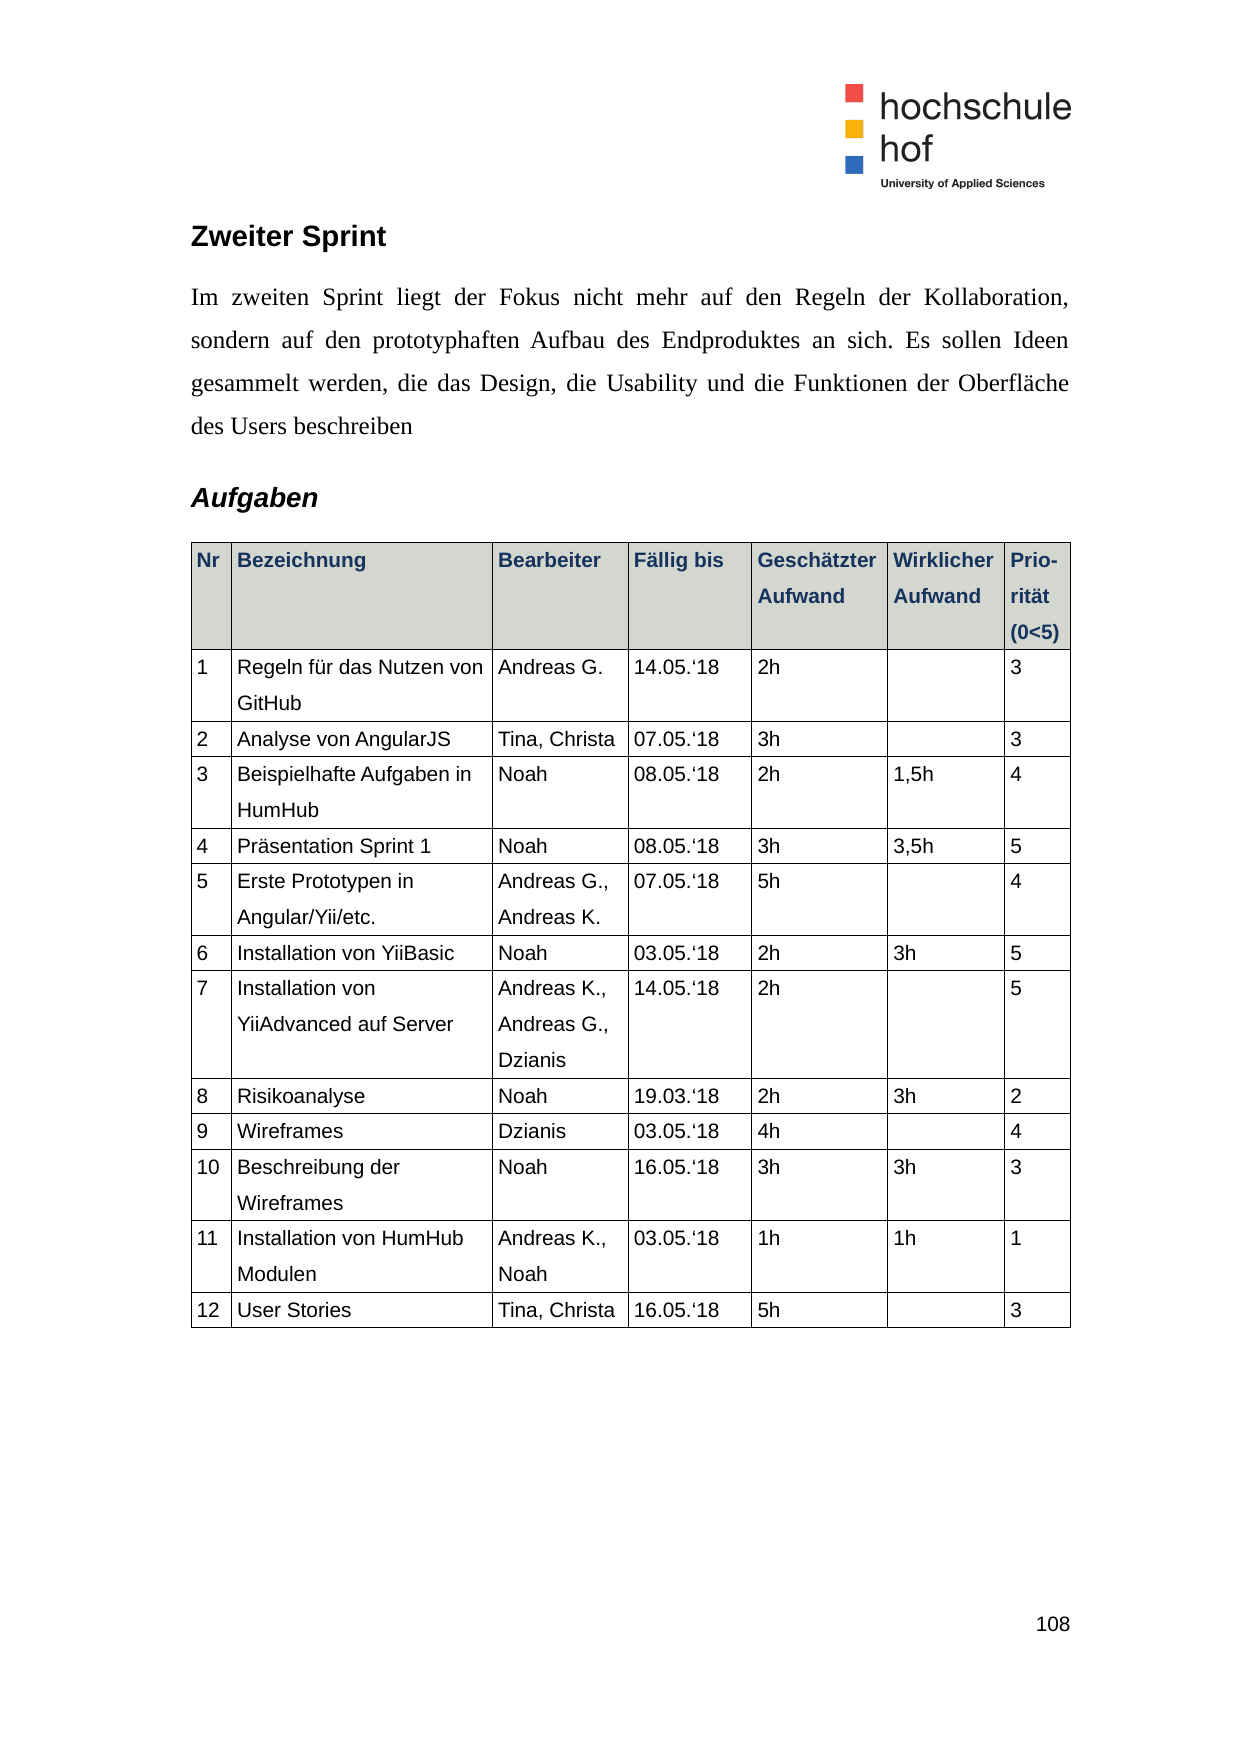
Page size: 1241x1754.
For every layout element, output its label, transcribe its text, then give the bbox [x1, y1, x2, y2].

table_cell 6 [192, 936, 231, 970]
table_cell 5 [1005, 936, 1070, 970]
table_cell Noah [493, 829, 628, 863]
table_cell 4 [1005, 1114, 1070, 1149]
table_cell 16.05.‘18 [629, 1293, 751, 1327]
table_cell Noah [493, 936, 628, 970]
table_cell Andreas G., Andreas K. [493, 864, 628, 935]
table_cell 3 [1005, 1293, 1070, 1327]
table_cell 1,5h [888, 757, 1004, 828]
table_cell 4 [1005, 864, 1070, 935]
table_cell Tina, Christa [493, 722, 628, 756]
table_cell 1h [888, 1221, 1004, 1292]
table_cell 3h [888, 1079, 1004, 1113]
table_cell Beschreibung der Wireframes [232, 1150, 492, 1220]
table_cell 5 [1005, 829, 1070, 863]
table_header Prio-rität (0<5) [1005, 543, 1070, 649]
table_cell 12 [192, 1293, 231, 1327]
subtitle Zweiter Sprint [191, 219, 1070, 253]
table_cell 3h [888, 936, 1004, 970]
table_cell 07.05.‘18 [629, 722, 751, 756]
table_cell 08.05.‘18 [629, 757, 751, 828]
table_cell Andreas G. [493, 650, 628, 721]
table_cell [888, 722, 1004, 756]
table_cell 08.05.‘18 [629, 829, 751, 863]
table_cell 3h [752, 722, 887, 756]
table_cell Installation von HumHub Modulen [232, 1221, 492, 1292]
table_cell User Stories [232, 1293, 492, 1327]
table_cell [888, 650, 1004, 721]
table_cell 11 [192, 1221, 231, 1292]
table_cell 3h [752, 1150, 887, 1220]
table_cell 3 [1005, 650, 1070, 721]
table_cell 1h [752, 1221, 887, 1292]
table_cell 3 [1005, 1150, 1070, 1220]
table_cell 3 [1005, 722, 1070, 756]
table_cell Präsentation Sprint 1 [232, 829, 492, 863]
table_cell Risikoanalyse [232, 1079, 492, 1113]
table_cell 2h [752, 757, 887, 828]
table_cell [888, 1293, 1004, 1327]
table_cell 2 [1005, 1079, 1070, 1113]
table_cell 9 [192, 1114, 231, 1149]
table_cell [888, 864, 1004, 935]
table_cell 7 [192, 971, 231, 1078]
table_cell 4 [1005, 757, 1070, 828]
table_cell Andreas K., Noah [493, 1221, 628, 1292]
table_cell [888, 971, 1004, 1078]
table_cell Analyse von AngularJS [232, 722, 492, 756]
table_cell 5 [192, 864, 231, 935]
table_cell 4h [752, 1114, 887, 1149]
table_cell 10 [192, 1150, 231, 1220]
text Im zweiten Sprint liegt der Fokus nicht mehr auf den Regeln der Kollaboration, sondern auf den prototyphaften Aufbau des Endproduktes an sich. Es sollen Ideen gesammelt werden, die das Design, die Usability und die Funktionen der Oberfläche des Users beschreiben [191, 282, 1070, 440]
table_cell 3h [752, 829, 887, 863]
table_cell 1 [1005, 1221, 1070, 1292]
table_cell Installation von YiiAdvanced auf Server [232, 971, 492, 1078]
table_cell Noah [493, 757, 628, 828]
table_cell 03.05.‘18 [629, 1221, 751, 1292]
table_cell Noah [493, 1079, 628, 1113]
table_header Geschätzter Aufwand [752, 543, 887, 649]
table_cell Regeln für das Nutzen von GitHub [232, 650, 492, 721]
table_cell [888, 1114, 1004, 1149]
table_cell 03.05.‘18 [629, 1114, 751, 1149]
table_cell Beispielhafte Aufgaben in HumHub [232, 757, 492, 828]
picture [845, 84, 1071, 189]
table_header Nr [192, 543, 231, 649]
table_cell 1 [192, 650, 231, 721]
table_cell 2h [752, 936, 887, 970]
table_cell 2h [752, 971, 887, 1078]
table_cell 5 [1005, 971, 1070, 1078]
table_cell 3h [888, 1150, 1004, 1220]
table_cell 4 [192, 829, 231, 863]
table_cell 3,5h [888, 829, 1004, 863]
table_cell Installation von YiiBasic [232, 936, 492, 970]
table_header Bearbeiter [493, 543, 628, 649]
table_cell Tina, Christa [493, 1293, 628, 1327]
table_header Bezeichnung [232, 543, 492, 649]
table_header Wirklicher Aufwand [888, 543, 1004, 649]
table_cell Wireframes [232, 1114, 492, 1149]
table_cell 2h [752, 1079, 887, 1113]
table_cell Dzianis [493, 1114, 628, 1149]
table_cell 8 [192, 1079, 231, 1113]
table_cell 5h [752, 864, 887, 935]
table_cell 2 [192, 722, 231, 756]
table_cell 5h [752, 1293, 887, 1327]
table_cell 14.05.‘18 [629, 971, 751, 1078]
table_cell Erste Prototypen in Angular/Yii/etc. [232, 864, 492, 935]
table_cell 03.05.‘18 [629, 936, 751, 970]
table_cell 2h [752, 650, 887, 721]
table_cell Noah [493, 1150, 628, 1220]
subtitle Aufgaben [191, 482, 1070, 513]
table_cell 3 [192, 757, 231, 828]
table_cell 19.03.‘18 [629, 1079, 751, 1113]
table_cell 07.05.‘18 [629, 864, 751, 935]
table_cell Andreas K., Andreas G., Dzianis [493, 971, 628, 1078]
table_cell 16.05.‘18 [629, 1150, 751, 1220]
table_header Fällig bis [629, 543, 751, 649]
table_cell 14.05.‘18 [629, 650, 751, 721]
